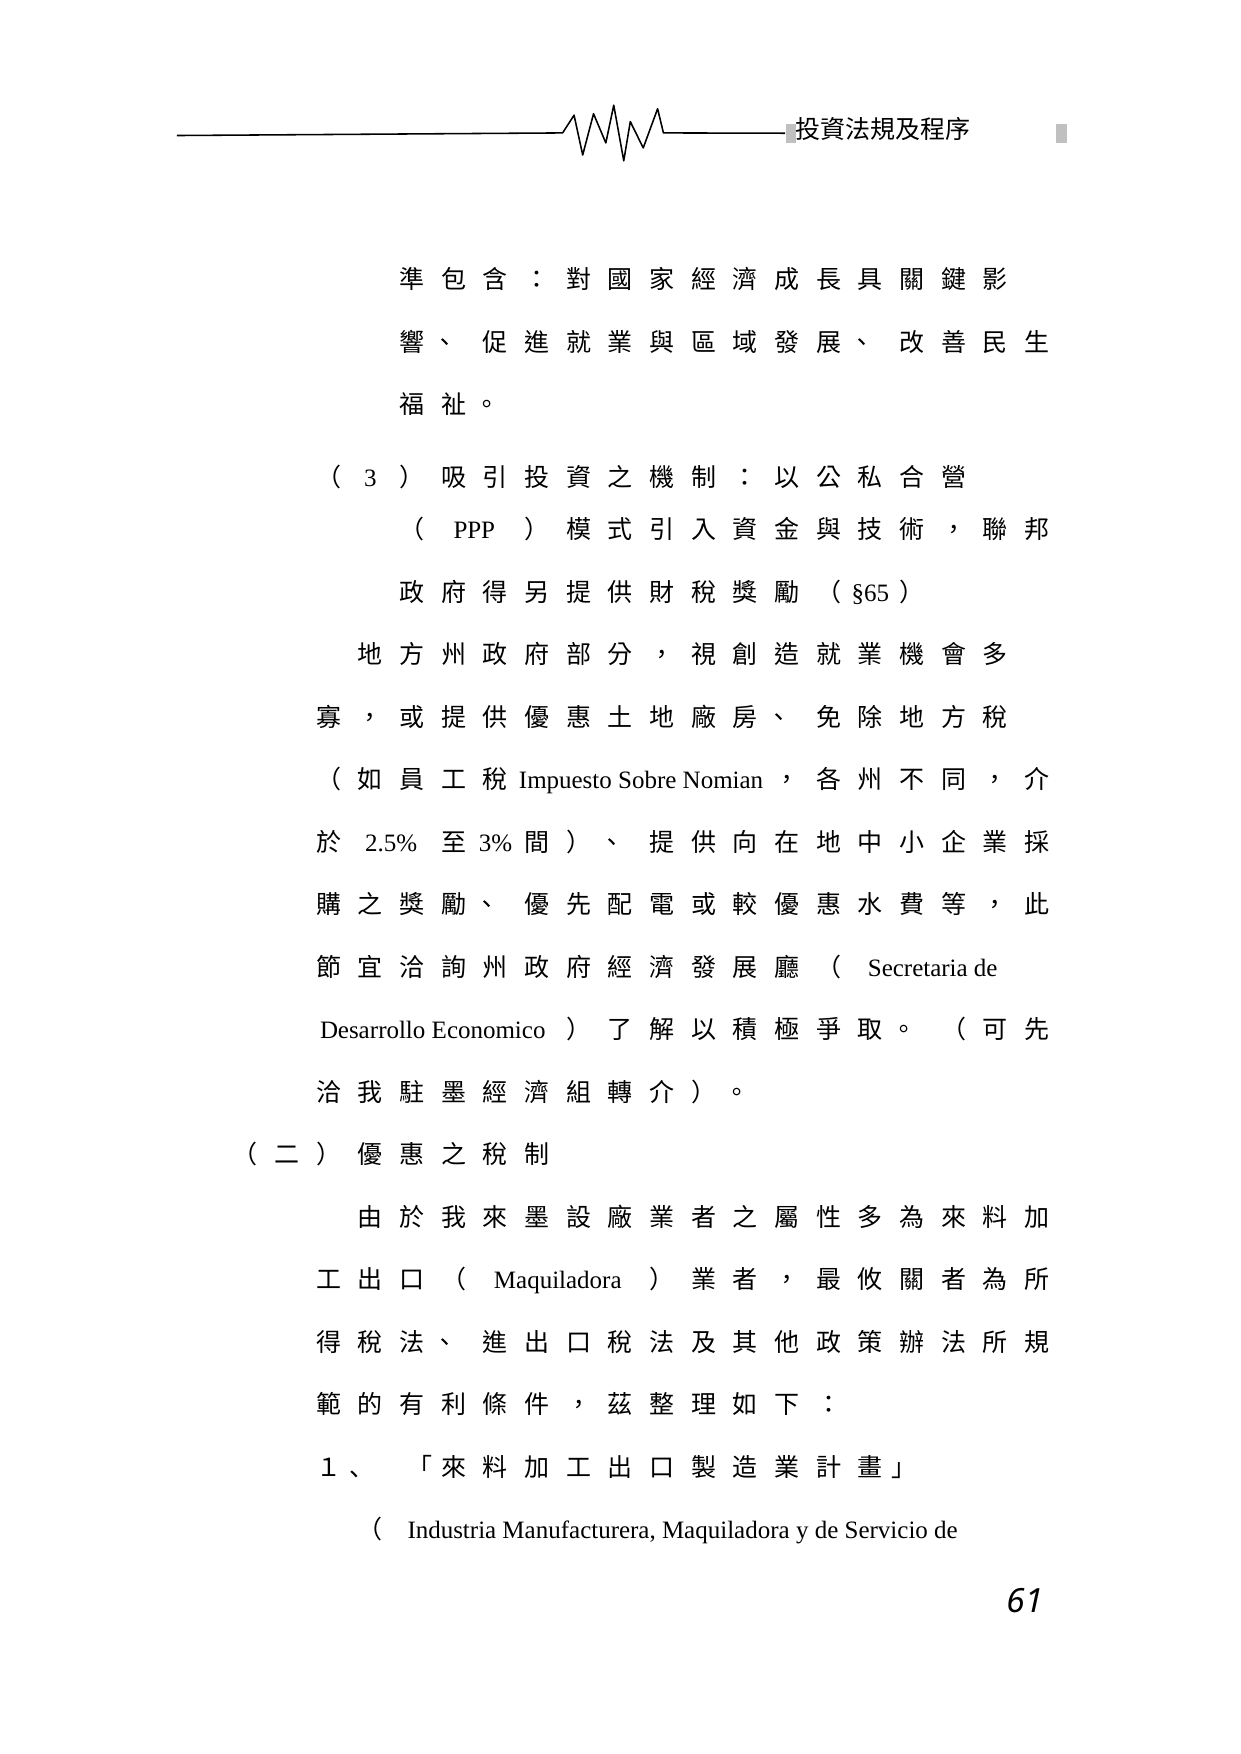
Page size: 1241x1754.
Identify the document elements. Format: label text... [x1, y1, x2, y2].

text １、「來料加工出口製造業計畫」（Industria Manufacturera, Maquiladora y de Servicio de [281, 1424, 1058, 1549]
text 準包含：對國家經濟成長具關鍵影響、促進就業與區域發展、改善民生福祉。 [306, 236, 1058, 424]
text 地方州政府部分，視創造就業機會多寡，或提供優惠土地廠房、免除地方稅（如員工稅Impuesto Sobre Nomian，各州不同，介於2.5%至3%間）、提供向在地中小企業採購之獎勵、優先配電或較優惠水費等，此節宜洽詢州政府經濟發展廳（Secretaria de Desarrollo Economico）了解以積極爭取。（可先洽我駐墨經濟組轉介）。 [281, 611, 1058, 1111]
text （二）優惠之稅制 [207, 1111, 1058, 1174]
text （3）吸引投資之機制：以公私合營（PPP）模式引入資金與技術，聯邦政府得另提供財稅獎勵（§65） [306, 424, 1058, 611]
text 由於我來墨設廠業者之屬性多為來料加工出口（Maquiladora）業者，最攸關者為所得稅法、進出口稅法及其他政策辦法所規範的有利條件，茲整理如下： [281, 1174, 1058, 1424]
